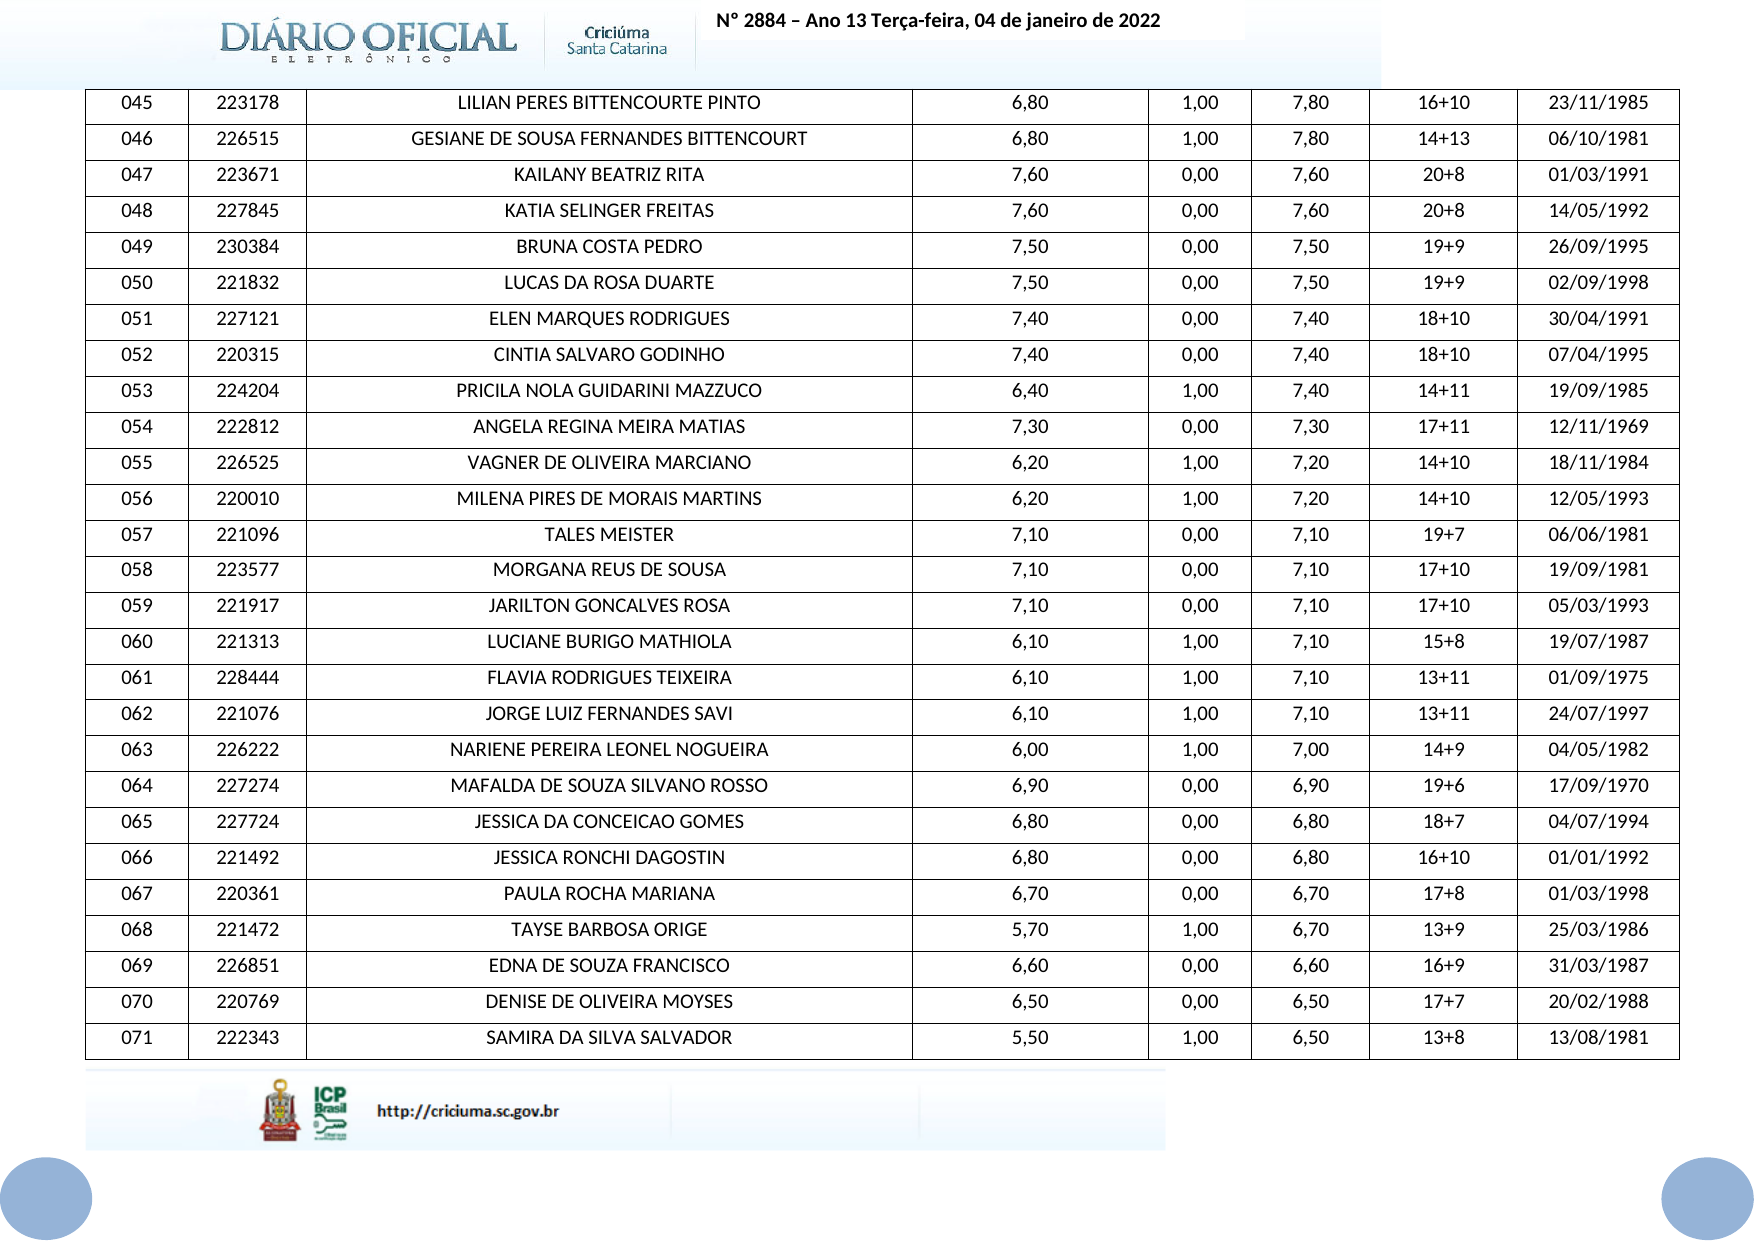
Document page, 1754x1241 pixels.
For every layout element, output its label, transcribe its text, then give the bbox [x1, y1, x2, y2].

table_cell 14+10 [1370, 485, 1517, 520]
table_cell 07/04/1995 [1518, 341, 1679, 376]
table_cell 20+8 [1370, 161, 1517, 196]
table_cell SAMIRA DA SILVA SALVADOR [307, 1024, 912, 1059]
table_cell 0,00 [1149, 952, 1251, 987]
table_cell 7,30 [1252, 413, 1369, 448]
table_cell 20/02/1988 [1518, 988, 1679, 1023]
table_cell 1,00 [1149, 700, 1251, 735]
table_cell MILENA PIRES DE MORAIS MARTINS [307, 485, 912, 520]
table_cell 0,00 [1149, 880, 1251, 915]
table_cell 6,80 [1252, 844, 1369, 879]
table_cell 01/09/1975 [1518, 665, 1679, 699]
table_cell 221076 [189, 700, 306, 735]
table_cell 06/06/1981 [1518, 521, 1679, 556]
table_cell 19/09/1985 [1518, 377, 1679, 412]
table_cell PRICILA NOLA GUIDARINI MAZZUCO [307, 377, 912, 412]
table_cell 0,00 [1149, 269, 1251, 304]
table_cell 059 [86, 593, 188, 627]
table_cell 25/03/1986 [1518, 916, 1679, 951]
table_cell 228444 [189, 665, 306, 699]
table_cell 227121 [189, 305, 306, 340]
table_cell 6,90 [1252, 772, 1369, 807]
table_cell 0,00 [1149, 988, 1251, 1023]
table_cell 226222 [189, 736, 306, 771]
table_cell 060 [86, 629, 188, 663]
table_cell 7,10 [913, 593, 1148, 627]
table_cell 20+8 [1370, 197, 1517, 232]
table_cell EDNA DE SOUZA FRANCISCO [307, 952, 912, 987]
table_cell 062 [86, 700, 188, 735]
table_cell 7,40 [913, 305, 1148, 340]
table_cell 0,00 [1149, 413, 1251, 448]
table_cell 18/11/1984 [1518, 449, 1679, 484]
table_cell 7,00 [1252, 736, 1369, 771]
table_cell 18+10 [1370, 341, 1517, 376]
table_cell 17+7 [1370, 988, 1517, 1023]
table_cell 24/07/1997 [1518, 700, 1679, 735]
table_cell 6,60 [913, 952, 1148, 987]
table_cell 049 [86, 233, 188, 268]
table_cell 055 [86, 449, 188, 484]
table_cell 01/03/1998 [1518, 880, 1679, 915]
table_cell 224204 [189, 377, 306, 412]
table_cell 6,90 [913, 772, 1148, 807]
table_cell KATIA SELINGER FREITAS [307, 197, 912, 232]
table_cell 0,00 [1149, 772, 1251, 807]
table_cell 226851 [189, 952, 306, 987]
table_cell 7,50 [1252, 269, 1369, 304]
table_cell NARIENE PEREIRA LEONEL NOGUEIRA [307, 736, 912, 771]
table_cell 14+13 [1370, 125, 1517, 160]
table_cell 17+10 [1370, 557, 1517, 592]
table_cell 17+11 [1370, 413, 1517, 448]
table_cell 04/05/1982 [1518, 736, 1679, 771]
table_cell 6,70 [913, 880, 1148, 915]
table_cell 220769 [189, 988, 306, 1023]
table_cell 220361 [189, 880, 306, 915]
table_cell 058 [86, 557, 188, 592]
table_cell JESSICA DA CONCEICAO GOMES [307, 808, 912, 843]
table_cell 6,50 [913, 988, 1148, 1023]
table_cell 19/07/1987 [1518, 629, 1679, 663]
table_cell 046 [86, 125, 188, 160]
table_cell 13+8 [1370, 1024, 1517, 1059]
table_cell 18+7 [1370, 808, 1517, 843]
table_cell 226515 [189, 125, 306, 160]
table_cell 13/08/1981 [1518, 1024, 1679, 1059]
table_cell 0,00 [1149, 341, 1251, 376]
table_cell 14+9 [1370, 736, 1517, 771]
table_cell 061 [86, 665, 188, 699]
table_cell 7,10 [1252, 665, 1369, 699]
table_cell 7,60 [1252, 197, 1369, 232]
table_cell 17+8 [1370, 880, 1517, 915]
table_cell 050 [86, 269, 188, 304]
table_cell 230384 [189, 233, 306, 268]
table_cell 6,50 [1252, 988, 1369, 1023]
table_cell 13+9 [1370, 916, 1517, 951]
table_cell 0,00 [1149, 557, 1251, 592]
table_cell 5,50 [913, 1024, 1148, 1059]
table_cell 1,00 [1149, 629, 1251, 663]
table_cell 223178 [189, 90, 306, 124]
table_cell TALES MEISTER [307, 521, 912, 556]
table_cell 7,80 [1252, 125, 1369, 160]
table_cell LUCAS DA ROSA DUARTE [307, 269, 912, 304]
table_cell 6,60 [1252, 952, 1369, 987]
table_cell 6,70 [1252, 916, 1369, 951]
table_cell 7,10 [913, 557, 1148, 592]
table_cell 221492 [189, 844, 306, 879]
table_cell 14+10 [1370, 449, 1517, 484]
table_cell 19+9 [1370, 269, 1517, 304]
table_cell 7,20 [1252, 449, 1369, 484]
table_cell JESSICA RONCHI DAGOSTIN [307, 844, 912, 879]
table_cell 6,10 [913, 629, 1148, 663]
table_cell 047 [86, 161, 188, 196]
table_cell 054 [86, 413, 188, 448]
table_cell 17/09/1970 [1518, 772, 1679, 807]
table_cell CINTIA SALVARO GODINHO [307, 341, 912, 376]
table_cell 19+6 [1370, 772, 1517, 807]
table_cell BRUNA COSTA PEDRO [307, 233, 912, 268]
table_cell 6,80 [913, 90, 1148, 124]
table_cell 052 [86, 341, 188, 376]
table_cell 045 [86, 90, 188, 124]
table_cell KAILANY BEATRIZ RITA [307, 161, 912, 196]
table_cell 14+11 [1370, 377, 1517, 412]
table_cell 04/07/1994 [1518, 808, 1679, 843]
table_cell 071 [86, 1024, 188, 1059]
table_cell 26/09/1995 [1518, 233, 1679, 268]
table_cell 064 [86, 772, 188, 807]
table_cell 7,50 [913, 269, 1148, 304]
table_cell 7,10 [913, 521, 1148, 556]
table_cell 15+8 [1370, 629, 1517, 663]
table_cell 066 [86, 844, 188, 879]
table_cell 1,00 [1149, 665, 1251, 699]
table_cell JORGE LUIZ FERNANDES SAVI [307, 700, 912, 735]
table_cell 0,00 [1149, 197, 1251, 232]
table_cell 6,80 [1252, 808, 1369, 843]
table_cell 063 [86, 736, 188, 771]
table_cell JARILTON GONCALVES ROSA [307, 593, 912, 627]
table_cell 7,30 [913, 413, 1148, 448]
table_cell 16+10 [1370, 90, 1517, 124]
table_cell 7,10 [1252, 521, 1369, 556]
table_cell 7,20 [1252, 485, 1369, 520]
table_cell 6,10 [913, 700, 1148, 735]
table_cell 1,00 [1149, 736, 1251, 771]
table_cell MORGANA REUS DE SOUSA [307, 557, 912, 592]
table_cell 222343 [189, 1024, 306, 1059]
table_cell 0,00 [1149, 305, 1251, 340]
table_cell 19+9 [1370, 233, 1517, 268]
table_cell 226525 [189, 449, 306, 484]
table_cell 0,00 [1149, 233, 1251, 268]
table_cell 051 [86, 305, 188, 340]
table_cell 7,40 [1252, 377, 1369, 412]
table_cell 1,00 [1149, 449, 1251, 484]
table_cell PAULA ROCHA MARIANA [307, 880, 912, 915]
table_cell 19/09/1981 [1518, 557, 1679, 592]
table_cell 0,00 [1149, 161, 1251, 196]
table_cell 068 [86, 916, 188, 951]
table_cell 0,00 [1149, 521, 1251, 556]
table_cell 13+11 [1370, 700, 1517, 735]
table_cell 222812 [189, 413, 306, 448]
table_cell 1,00 [1149, 125, 1251, 160]
table_cell 6,00 [913, 736, 1148, 771]
table_cell 057 [86, 521, 188, 556]
table_cell 220315 [189, 341, 306, 376]
table_cell 070 [86, 988, 188, 1023]
table_cell 7,40 [913, 341, 1148, 376]
table_cell 0,00 [1149, 593, 1251, 627]
table_cell 01/03/1991 [1518, 161, 1679, 196]
table_cell 01/01/1992 [1518, 844, 1679, 879]
table_cell DENISE DE OLIVEIRA MOYSES [307, 988, 912, 1023]
table_cell 7,10 [1252, 593, 1369, 627]
table_cell 6,70 [1252, 880, 1369, 915]
table_cell 227274 [189, 772, 306, 807]
table_cell 30/04/1991 [1518, 305, 1679, 340]
table_cell TAYSE BARBOSA ORIGE [307, 916, 912, 951]
table_cell 221917 [189, 593, 306, 627]
table_cell 227845 [189, 197, 306, 232]
table_cell 17+10 [1370, 593, 1517, 627]
table_cell ELEN MARQUES RODRIGUES [307, 305, 912, 340]
table_cell 19+7 [1370, 521, 1517, 556]
table_cell 1,00 [1149, 916, 1251, 951]
table_cell 31/03/1987 [1518, 952, 1679, 987]
table_cell 13+11 [1370, 665, 1517, 699]
table_cell 227724 [189, 808, 306, 843]
table_cell 6,20 [913, 485, 1148, 520]
table_cell 7,10 [1252, 629, 1369, 663]
table_cell 7,40 [1252, 305, 1369, 340]
table_cell 18+10 [1370, 305, 1517, 340]
table_cell 14/05/1992 [1518, 197, 1679, 232]
table_cell 6,50 [1252, 1024, 1369, 1059]
table_cell 12/05/1993 [1518, 485, 1679, 520]
table_cell 7,60 [913, 197, 1148, 232]
table_cell MAFALDA DE SOUZA SILVANO ROSSO [307, 772, 912, 807]
table_cell 048 [86, 197, 188, 232]
table_cell 221313 [189, 629, 306, 663]
table_cell 056 [86, 485, 188, 520]
table_cell 1,00 [1149, 1024, 1251, 1059]
table_cell LUCIANE BURIGO MATHIOLA [307, 629, 912, 663]
table_cell 5,70 [913, 916, 1148, 951]
table_cell 1,00 [1149, 377, 1251, 412]
table_cell GESIANE DE SOUSA FERNANDES BITTENCOURT [307, 125, 912, 160]
table_cell 12/11/1969 [1518, 413, 1679, 448]
table_cell 6,40 [913, 377, 1148, 412]
table_cell 16+10 [1370, 844, 1517, 879]
table_cell 6,80 [913, 808, 1148, 843]
table_cell 06/10/1981 [1518, 125, 1679, 160]
table_cell ANGELA REGINA MEIRA MATIAS [307, 413, 912, 448]
table_cell 6,10 [913, 665, 1148, 699]
table_cell 7,60 [1252, 161, 1369, 196]
table_cell 065 [86, 808, 188, 843]
table_cell 7,80 [1252, 90, 1369, 124]
table_cell 7,50 [913, 233, 1148, 268]
table_cell 7,50 [1252, 233, 1369, 268]
table_cell VAGNER DE OLIVEIRA MARCIANO [307, 449, 912, 484]
table_cell 05/03/1993 [1518, 593, 1679, 627]
table_cell 23/11/1985 [1518, 90, 1679, 124]
table_cell 16+9 [1370, 952, 1517, 987]
table_cell 0,00 [1149, 808, 1251, 843]
table_cell 221096 [189, 521, 306, 556]
table_cell 7,60 [913, 161, 1148, 196]
table_cell 1,00 [1149, 90, 1251, 124]
table_cell 7,10 [1252, 557, 1369, 592]
table_cell 221472 [189, 916, 306, 951]
table_cell FLAVIA RODRIGUES TEIXEIRA [307, 665, 912, 699]
table_cell 053 [86, 377, 188, 412]
table_cell 067 [86, 880, 188, 915]
table_cell 1,00 [1149, 485, 1251, 520]
table_cell 220010 [189, 485, 306, 520]
table_cell 223577 [189, 557, 306, 592]
table_cell LILIAN PERES BITTENCOURTE PINTO [307, 90, 912, 124]
table_cell 6,80 [913, 125, 1148, 160]
table_cell 7,40 [1252, 341, 1369, 376]
table_cell 6,80 [913, 844, 1148, 879]
table_cell 02/09/1998 [1518, 269, 1679, 304]
table_cell 0,00 [1149, 844, 1251, 879]
table_cell 7,10 [1252, 700, 1369, 735]
table_cell 221832 [189, 269, 306, 304]
table_cell 223671 [189, 161, 306, 196]
table_cell 6,20 [913, 449, 1148, 484]
table_cell 069 [86, 952, 188, 987]
